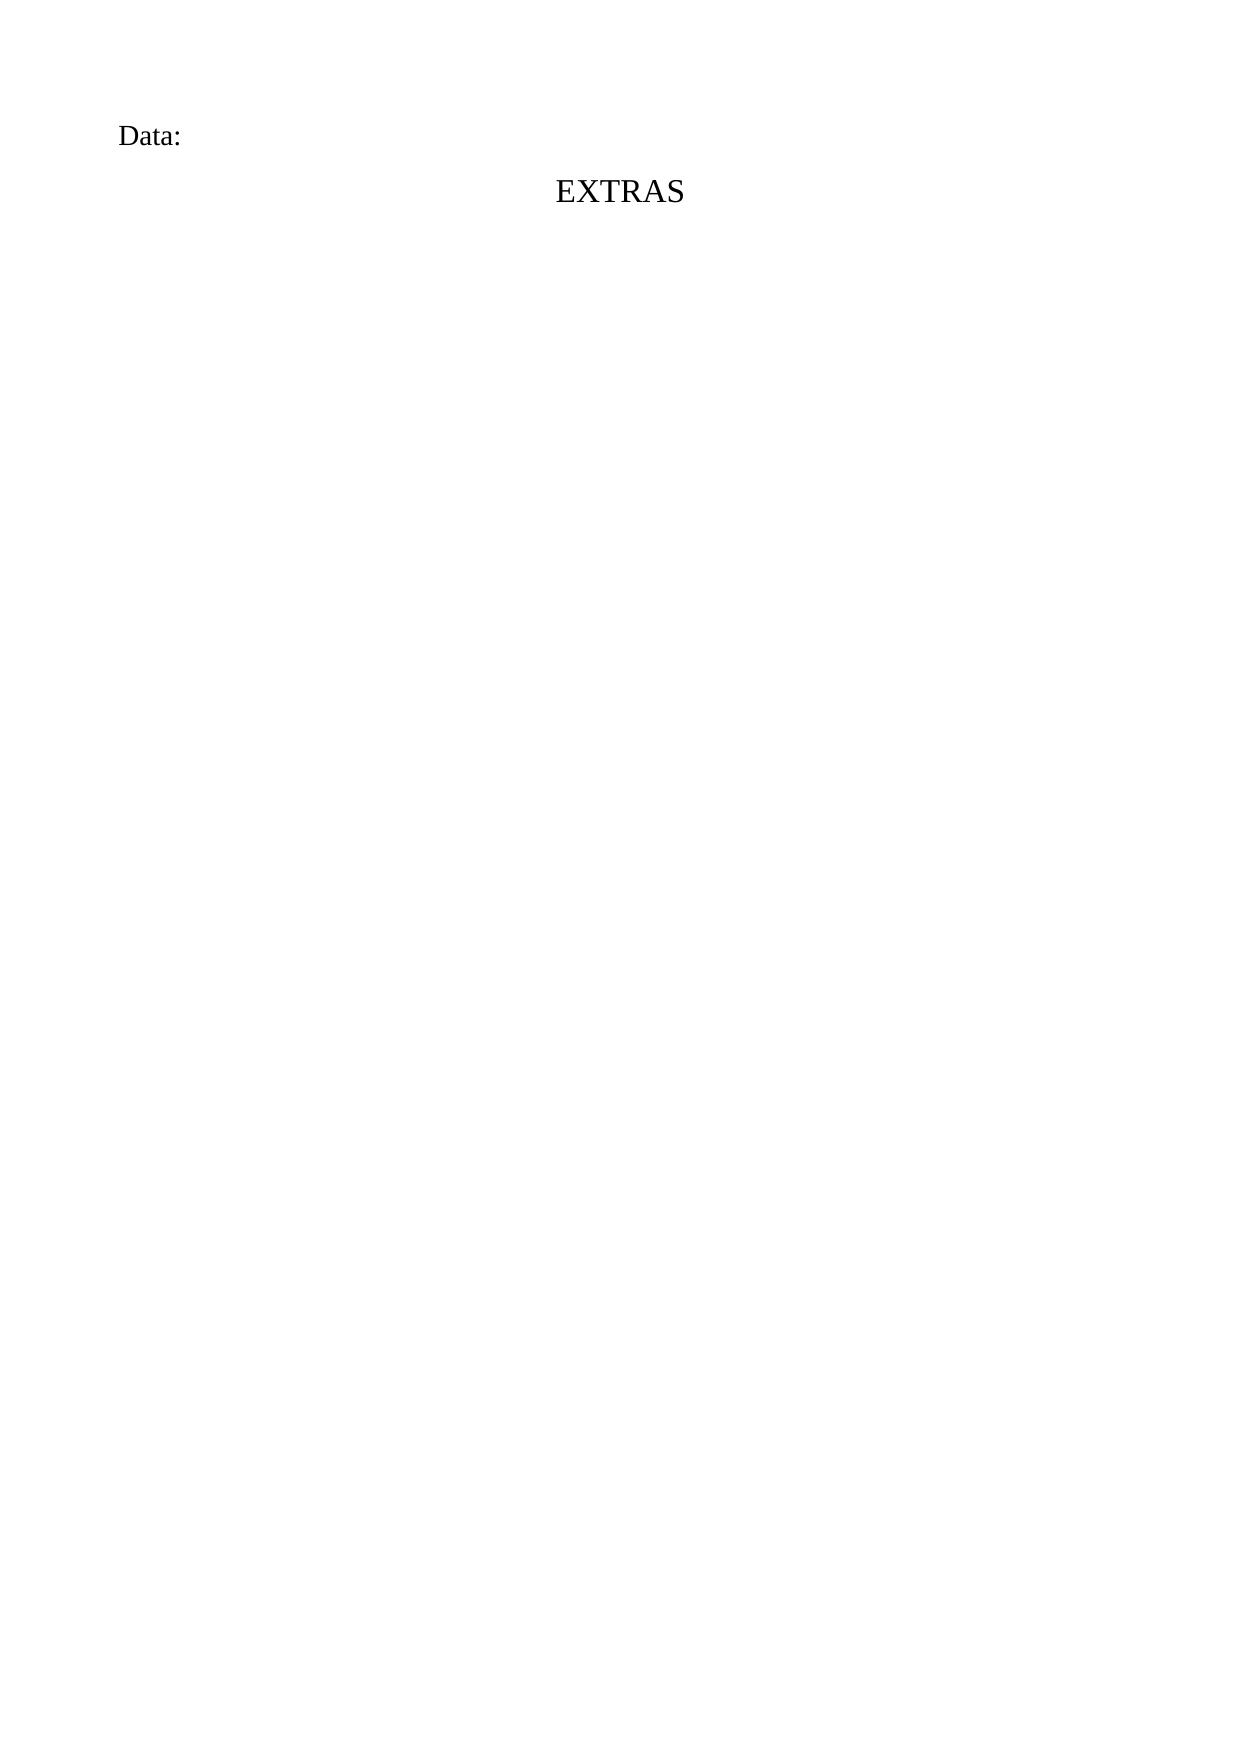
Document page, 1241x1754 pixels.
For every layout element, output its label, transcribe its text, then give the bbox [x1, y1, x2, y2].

text Data: [118, 118, 1122, 152]
text EXTRAS [118, 172, 1122, 210]
